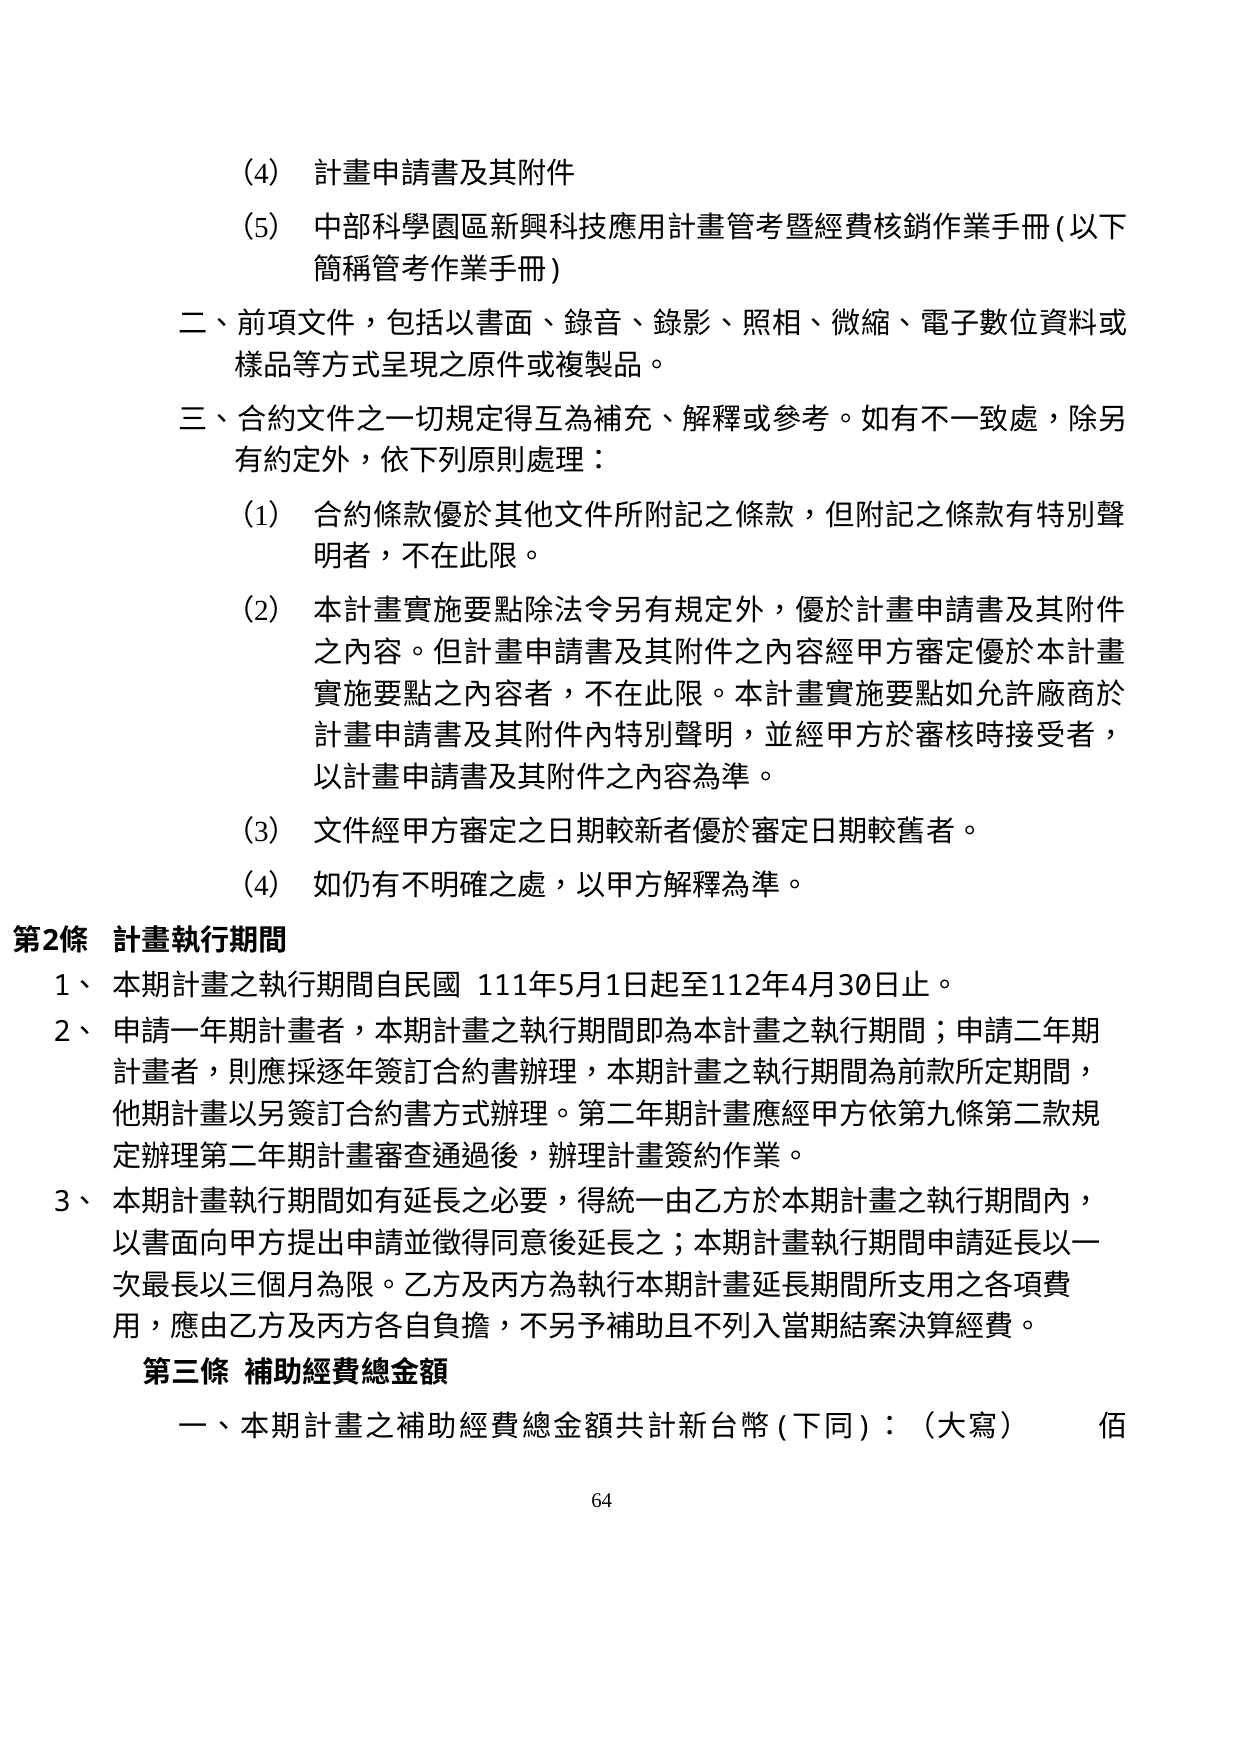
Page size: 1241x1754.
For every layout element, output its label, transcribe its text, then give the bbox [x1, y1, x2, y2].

text 第三條 補助經費總金額 [142, 1349, 1128, 1391]
list 中部科學園區新興科技應用計畫管考暨經費核銷作業手冊(以下簡稱管考作業手冊) [225, 204, 1128, 287]
list 合約條款優於其他文件所附記之條款，但附記之條款有特別聲明者，不在此限。 [225, 492, 1128, 575]
text 一、本期計畫之補助經費總金額共計新台幣(下同)：（大寫） 佰 [178, 1403, 1128, 1445]
list 如仍有不明確之處，以甲方解釋為準。 [225, 862, 1128, 904]
list 本計畫實施要點除法令另有規定外，優於計畫申請書及其附件之內容。但計畫申請書及其附件之內容經甲方審定優於本計畫實施要點之內容者，不在此限。本計畫實施要點如允許廠商於計畫申請書及其附件內特別聲明，並經甲方於審核時接受者，以計畫申請書及其附件之內容為準。 [225, 587, 1128, 796]
text 二、前項文件，包括以書面、錄音、錄影、照相、微縮、電子數位資料或樣品等方式呈現之原件或複製品。 [178, 300, 1128, 383]
list 本期計畫之執行期間自民國 111年5月1日起至112年4月30日止。 [53, 962, 1128, 1004]
list 計畫申請書及其附件 [225, 150, 1128, 192]
list 本期計畫執行期間如有延長之必要，得統一由乙方於本期計畫之執行期間內，以書面向甲方提出申請並徵得同意後延長之；本期計畫執行期間申請延長以一次最長以三個月為限。乙方及丙方為執行本期計畫延長期間所支用之各項費用，應由乙方及丙方各自負擔，不另予補助且不列入當期結案決算經費。 [53, 1178, 1128, 1345]
text 三、合約文件之一切規定得互為補充、解釋或參考。如有不一致處，除另有約定外，依下列原則處理： [178, 396, 1128, 479]
list 申請一年期計畫者，本期計畫之執行期間即為本計畫之執行期間；申請二年期計畫者，則應採逐年簽訂合約書辦理，本期計畫之執行期間為前款所定期間，他期計畫以另簽訂合約書方式辦理。第二年期計畫應經甲方依第九條第二款規定辦理第二年期計畫審查通過後，辦理計畫簽約作業。 [53, 1008, 1128, 1174]
list 計畫執行期間 [12, 917, 1128, 958]
list 文件經甲方審定之日期較新者優於審定日期較舊者。 [225, 808, 1128, 850]
